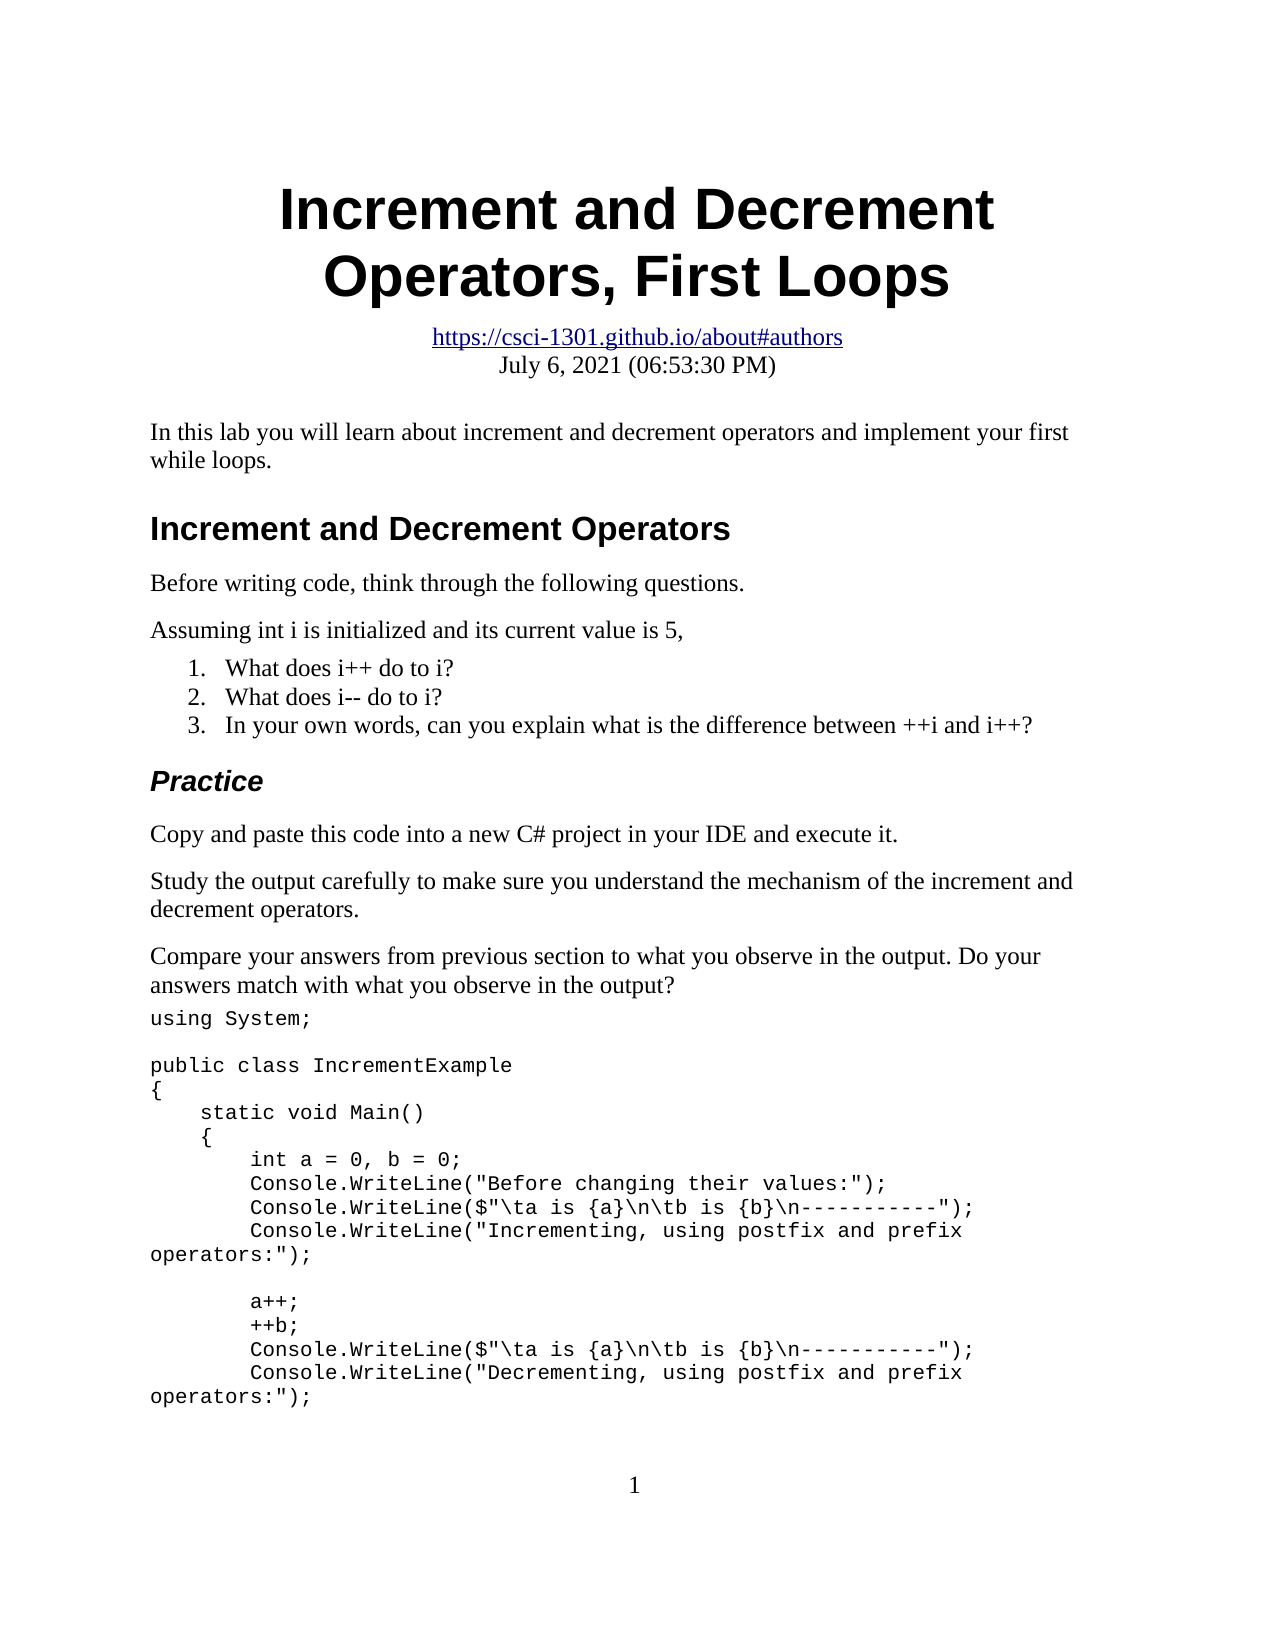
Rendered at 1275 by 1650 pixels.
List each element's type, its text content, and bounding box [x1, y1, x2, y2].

text Console.WriteLine("Incrementing, using postfix and prefix operators:"); [150, 1220, 1125, 1268]
text Console.WriteLine("Decrementing, using postfix and prefix operators:"); [150, 1362, 1125, 1409]
text Study the output carefully to make sure you understand the mechanism of the increment and decrement operators. [150, 866, 1125, 923]
text Console.WriteLine("Before changing their values:"); [150, 1173, 1125, 1197]
text int a = 0, b = 0; [150, 1149, 1125, 1173]
text static void Main() [150, 1102, 1125, 1126]
subtitle Practice [150, 764, 1125, 798]
text In this lab you will learn about increment and decrement operators and implement your first while loops. [150, 417, 1125, 474]
text ++b; [150, 1315, 1125, 1339]
text Console.WriteLine($"\ta is {a}\n\tb is {b}\n-----------"); [150, 1339, 1125, 1362]
text Before writing code, think through the following questions. [150, 568, 1125, 597]
subtitle Increment and Decrement Operators [150, 508, 1125, 547]
text Copy and paste this code into a new C# project in your IDE and execute it. [150, 819, 1125, 848]
list What does i++ do to i? [187, 653, 1125, 682]
text Console.WriteLine($"\ta is {a}\n\tb is {b}\n-----------"); [150, 1197, 1125, 1220]
text July 6, 2021 (06:53:30 PM) [150, 350, 1125, 379]
text Compare your answers from previous section to what you observe in the output. Do your answers match with what you observe in the output? [150, 941, 1125, 999]
text public class IncrementExample [150, 1055, 1125, 1078]
list What does i-- do to i? [187, 682, 1125, 710]
text using System; [150, 1008, 1125, 1031]
text https://csci-1301.github.io/about#authors [150, 322, 1125, 350]
title Increment and Decrement Operators, First Loops [150, 175, 1125, 309]
text { [150, 1126, 1125, 1149]
text { [150, 1078, 1125, 1102]
text a++; [150, 1291, 1125, 1315]
text Assuming int i is initialized and its current value is 5, [150, 615, 1125, 644]
list In your own words, can you explain what is the difference between ++i and i++? [187, 710, 1125, 739]
